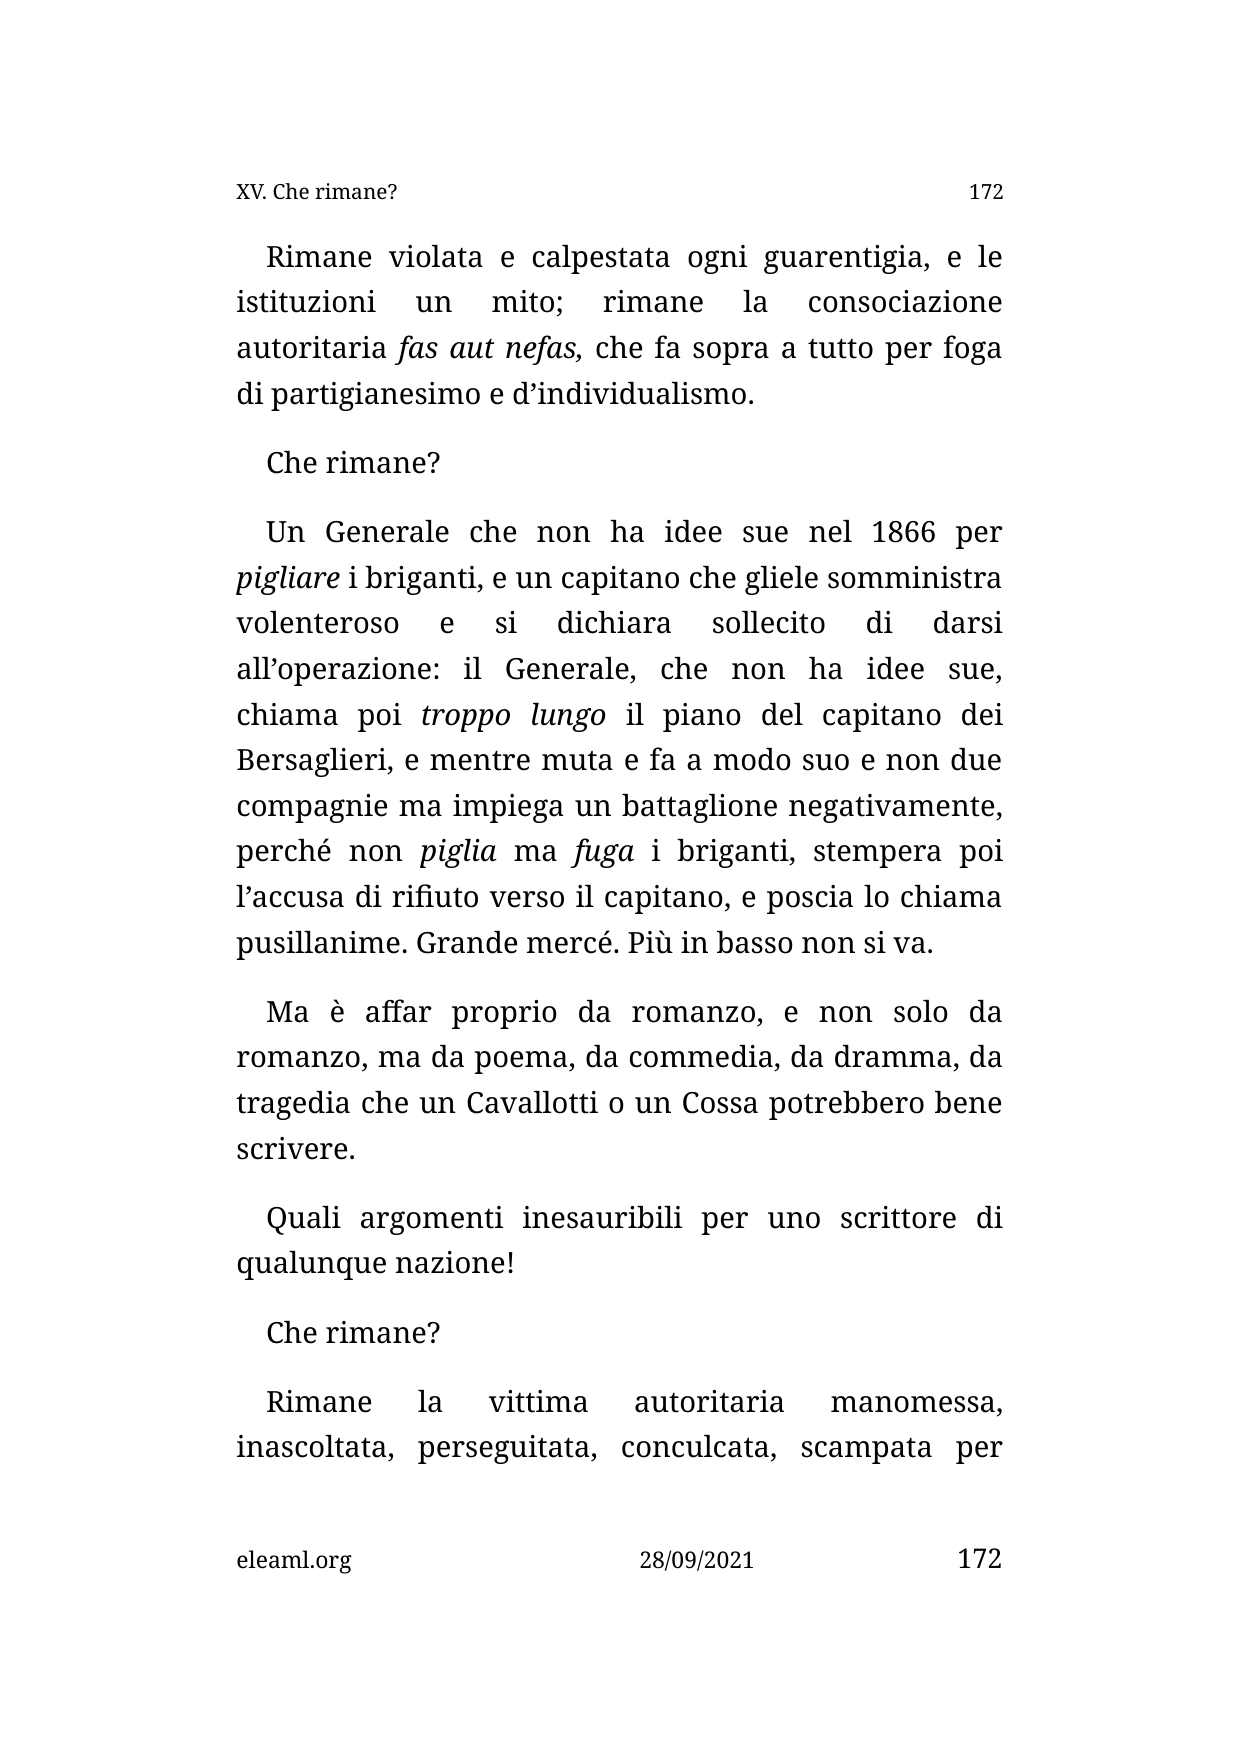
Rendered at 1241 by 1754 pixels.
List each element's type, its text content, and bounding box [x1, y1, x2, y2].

text Ma è affar proprio da romanzo, e non solo da romanzo, ma da poema, da commedia, da dramma, da tragedia che un Cavallotti o un Cossa potrebbero bene scrivere. [236, 991, 1004, 1168]
text Un Generale che non ha idee sue nel 1866 per pigliare i briganti, e un capitano che gliele somministra volenteroso e si dichiara sollecito di darsi all’operazione: il Generale, che non ha idee sue, chiama poi troppo lungo il piano del capitano dei Bersaglieri, e mentre muta e fa a modo suo e non due compagnie ma impiega un battaglione negativamente, perché non piglia ma fuga i briganti, stempera poi l’accusa di rifiuto verso il capitano, e poscia lo chiama pusillanime. Grande mercé. Più in basso non si va. [236, 511, 1004, 962]
text Quali argomenti inesauribili per uno scrittore di qualunque nazione! [236, 1197, 1004, 1282]
text Che rimane? [236, 1312, 1004, 1352]
text Che rimane? [236, 442, 1004, 482]
text Rimane la vittima autoritaria manomessa, inascoltata, perseguitata, conculcata, scampata per [236, 1381, 1004, 1466]
text Rimane violata e calpestata ogni guarentigia, e le istituzioni un mito; rimane la consociazione autoritaria fas aut nefas, che fa sopra a tutto per foga di partigianesimo e d’individualismo. [236, 236, 1004, 413]
